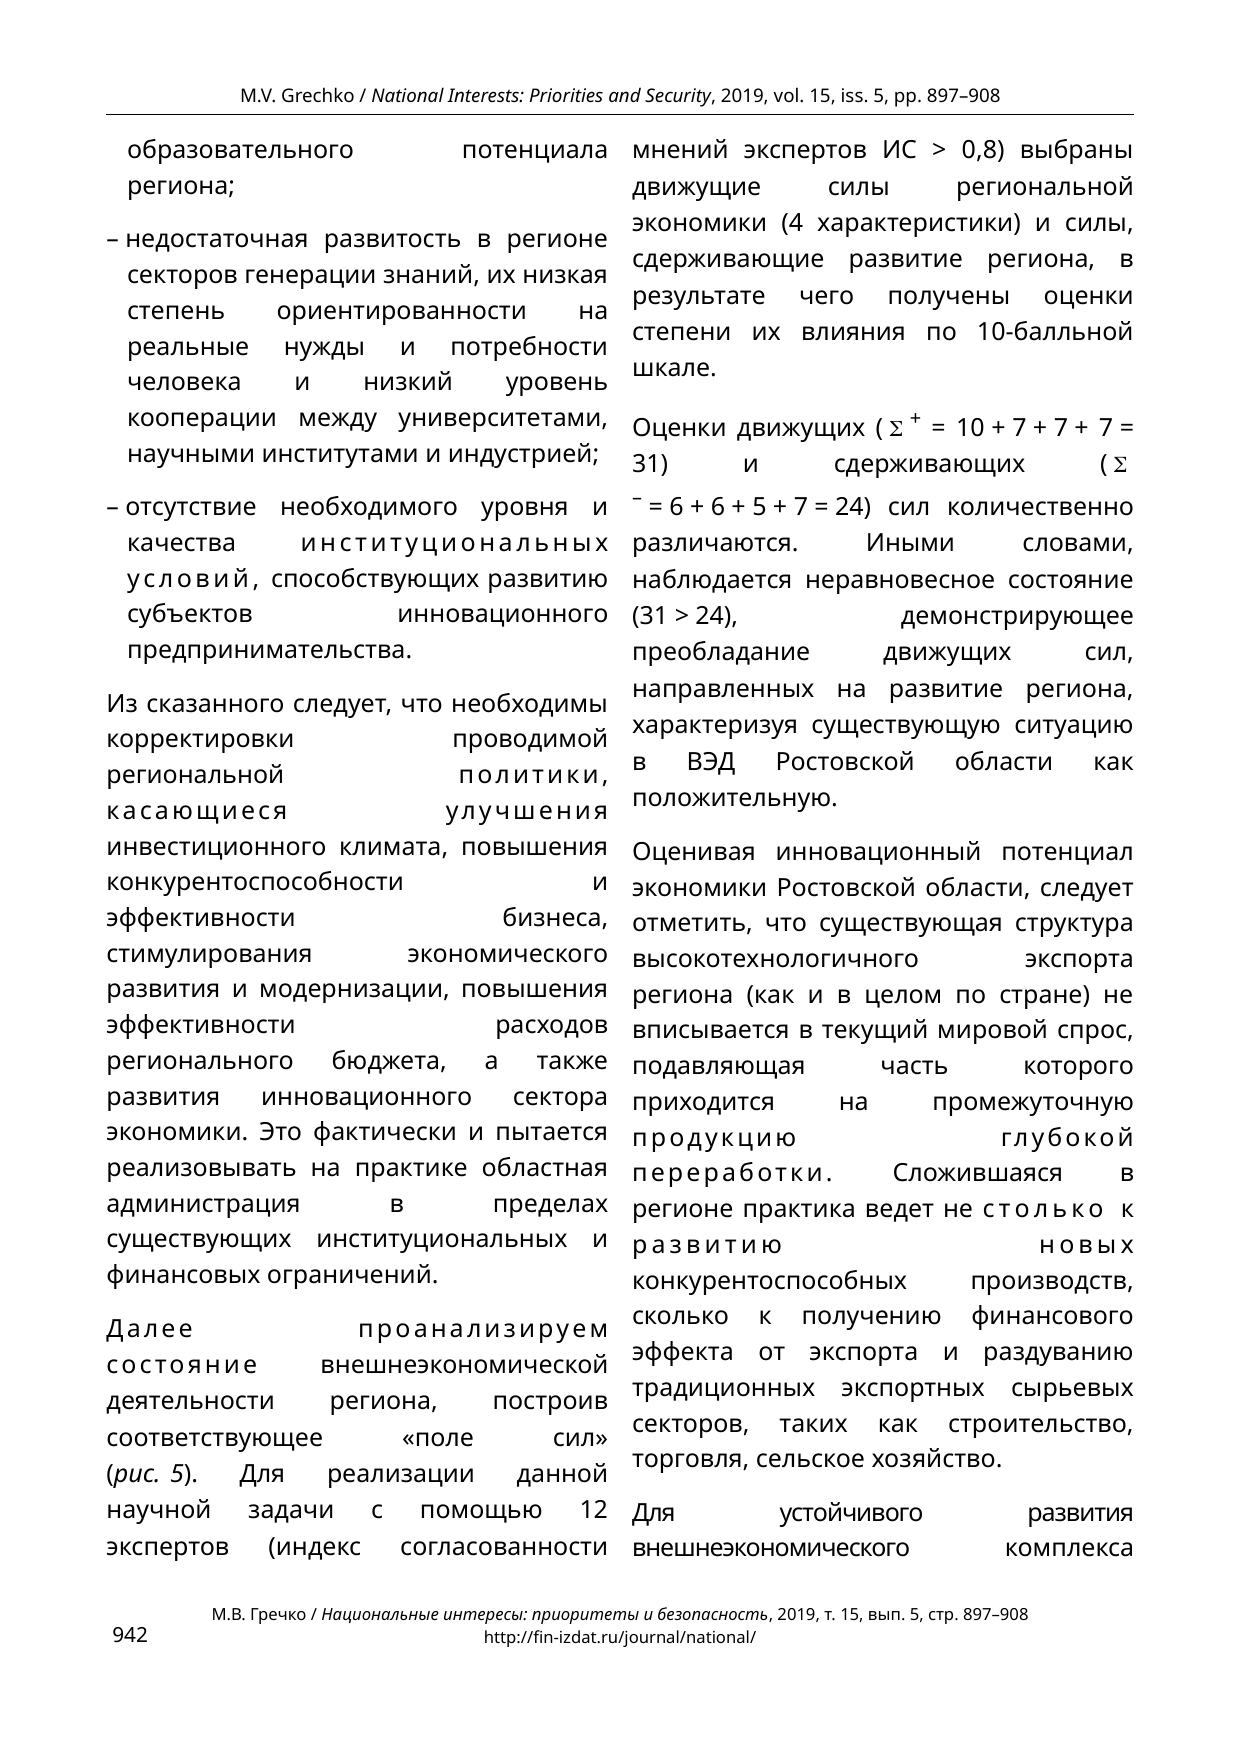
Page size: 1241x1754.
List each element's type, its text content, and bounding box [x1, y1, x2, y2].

text мнений экспертов ИС > 0,8) выбраны движущие силы региональной экономики (4 характеристики) и силы, сдерживающие развитие региона, в результате чего получены оценки степени их влияния по 10-балльной шкале. [632, 132, 1134, 384]
list образовательного потенциала региона; [106, 132, 608, 202]
list недостаточная развитость в регионе секторов генерации знаний, их низкая степень ориентированности на реальные нужды и потребности человека и низкий уровень кооперации между университетами, научными институтами и индустрией; [106, 221, 608, 469]
text Оценки движущих (+ = 10 + 7 + 7 + 7 = 31) и сдерживающих (– = 6 + 6 + 5 + 7 = 24) сил количественно различаются. Иными словами, наблюдается неравновесное состояние (31 > 24), демонстрирующее преобладание движущих сил, направленных на развитие региона, характеризуя существующую ситуацию в ВЭД Ростовской области как положительную. [632, 404, 1134, 813]
text Из сказанного следует, что необходимы корректировки проводимой региональной политики, касающиеся улучшения инвестиционного климата, повышения конкурентоспособности и эффективности бизнеса, стимулирования экономического развития и модернизации, повышения эффективности расходов регионального бюджета, а также развития инновационного сектора экономики. Это фактически и пытается реализовывать на практике областная администрация в пределах существующих институциональных и финансовых ограничений. [106, 685, 608, 1291]
text Далее проанализируем состояние внешнеэкономической деятельности региона, построив соответствующее «поле сил» (рис. 5). Для реализации данной научной задачи с помощью 12 экспертов (индекс согласованности [106, 1310, 608, 1562]
list отсутствие необходимого уровня и качества институциональных условий, способствующих развитию субъектов инновационного предпринимательства. [106, 489, 608, 666]
text Для устойчивого развития внешнеэкономического комплекса [632, 1494, 1134, 1564]
text Оценивая инновационный потенциал экономики Ростовской области, следует отметить, что существующая структура высокотехнологичного экспорта региона (как и в целом по стране) не вписывается в текущий мировой спрос, подавляющая часть которого приходится на промежуточную продукцию глубокой переработки. Сложившаяся в регионе практика ведет не столько к развитию новых конкурентоспособных производств, сколько к получению финансового эффекта от экспорта и раздуванию традиционных экспортных сырьевых секторов, таких как строительство, торговля, сельское хозяйство. [632, 833, 1134, 1475]
